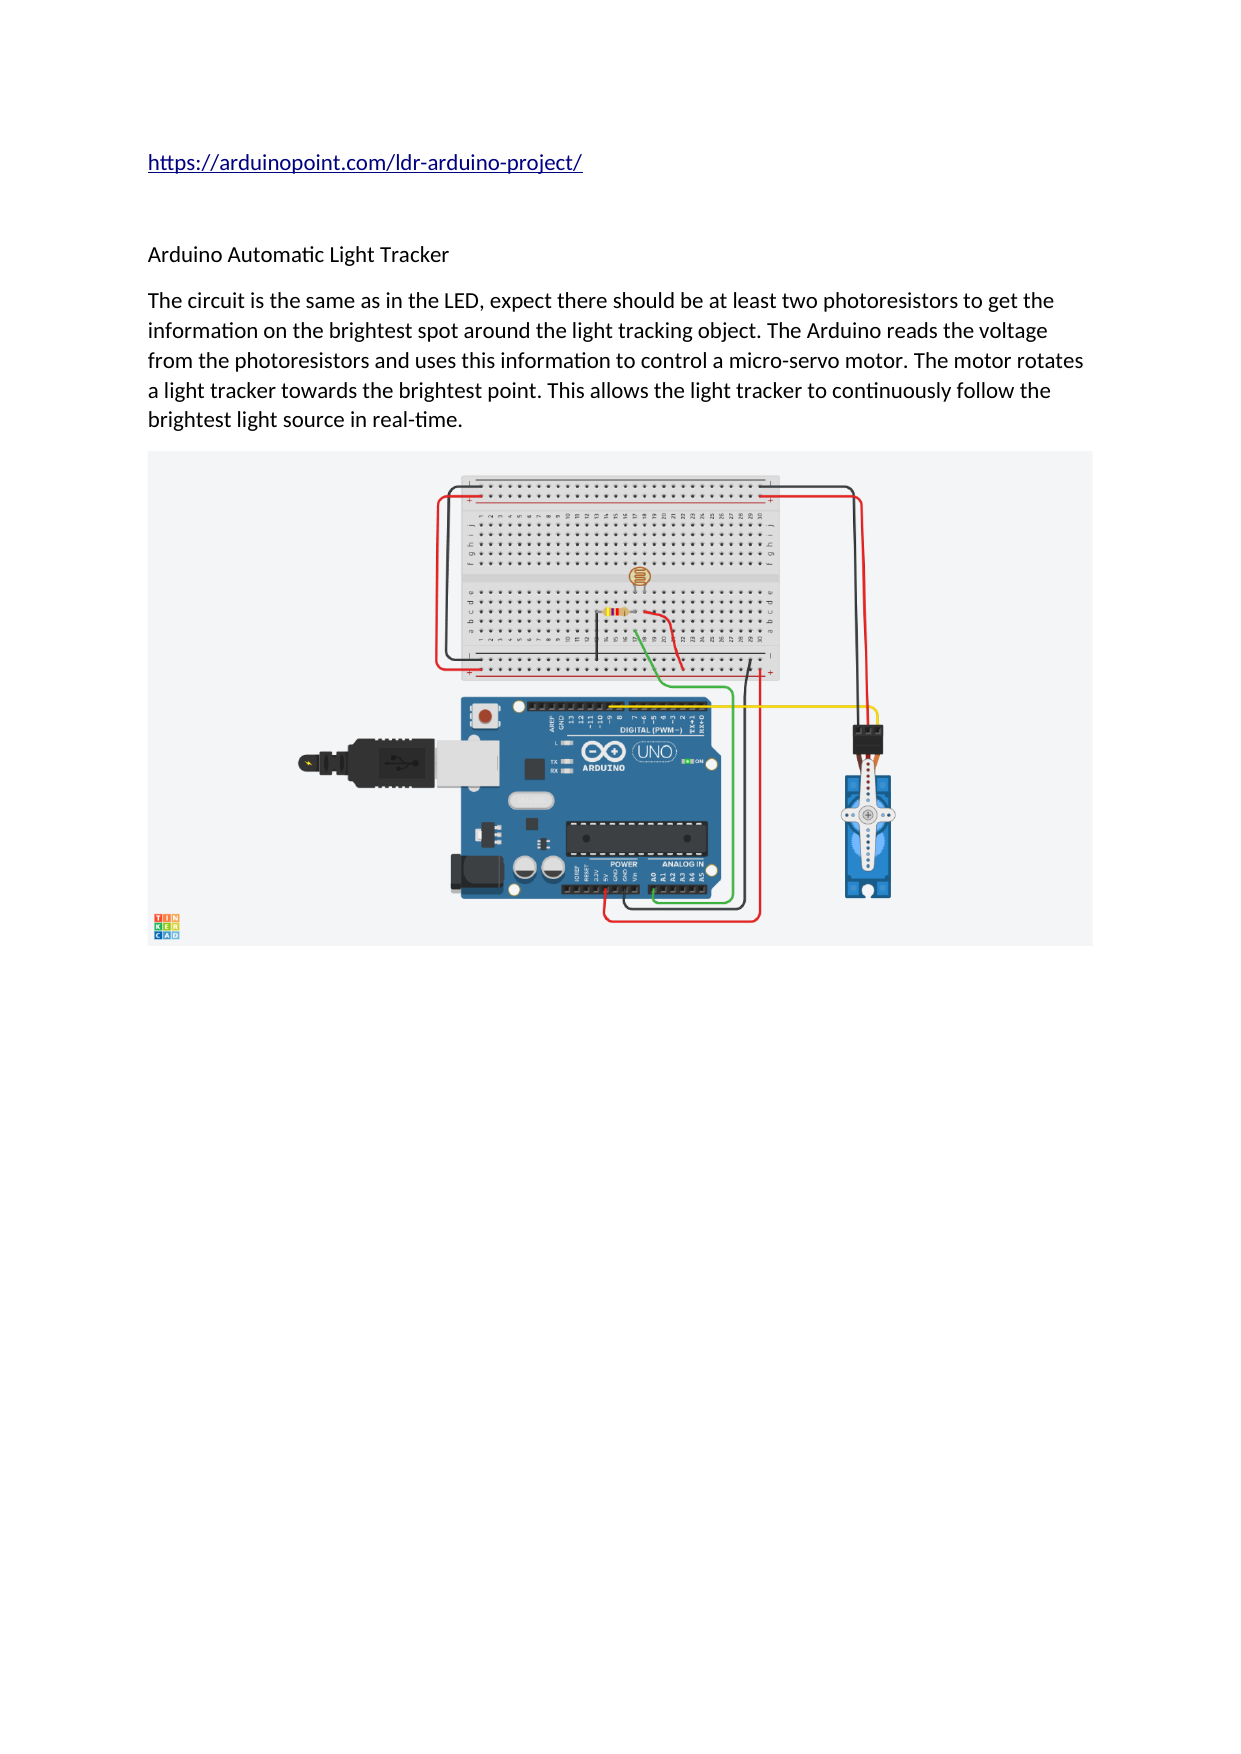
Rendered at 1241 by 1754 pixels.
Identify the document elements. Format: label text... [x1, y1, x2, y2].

text https://arduinopoint.com/ldr-arduino-project/ [148, 148, 1093, 176]
text The circuit is the same as in the LED, expect there should be at least two photoresistors to get the information on the brightest spot around the light tracking object. The Arduino reads the voltage from the photoresistors and uses this information to control a micro-servo motor. The motor rotates a light tracker towards the brightest point. This allows the light tracker to continuously follow the brightest light source in real-time. [148, 287, 1093, 433]
text Arduino Automatic Light Tracker [148, 240, 1093, 268]
